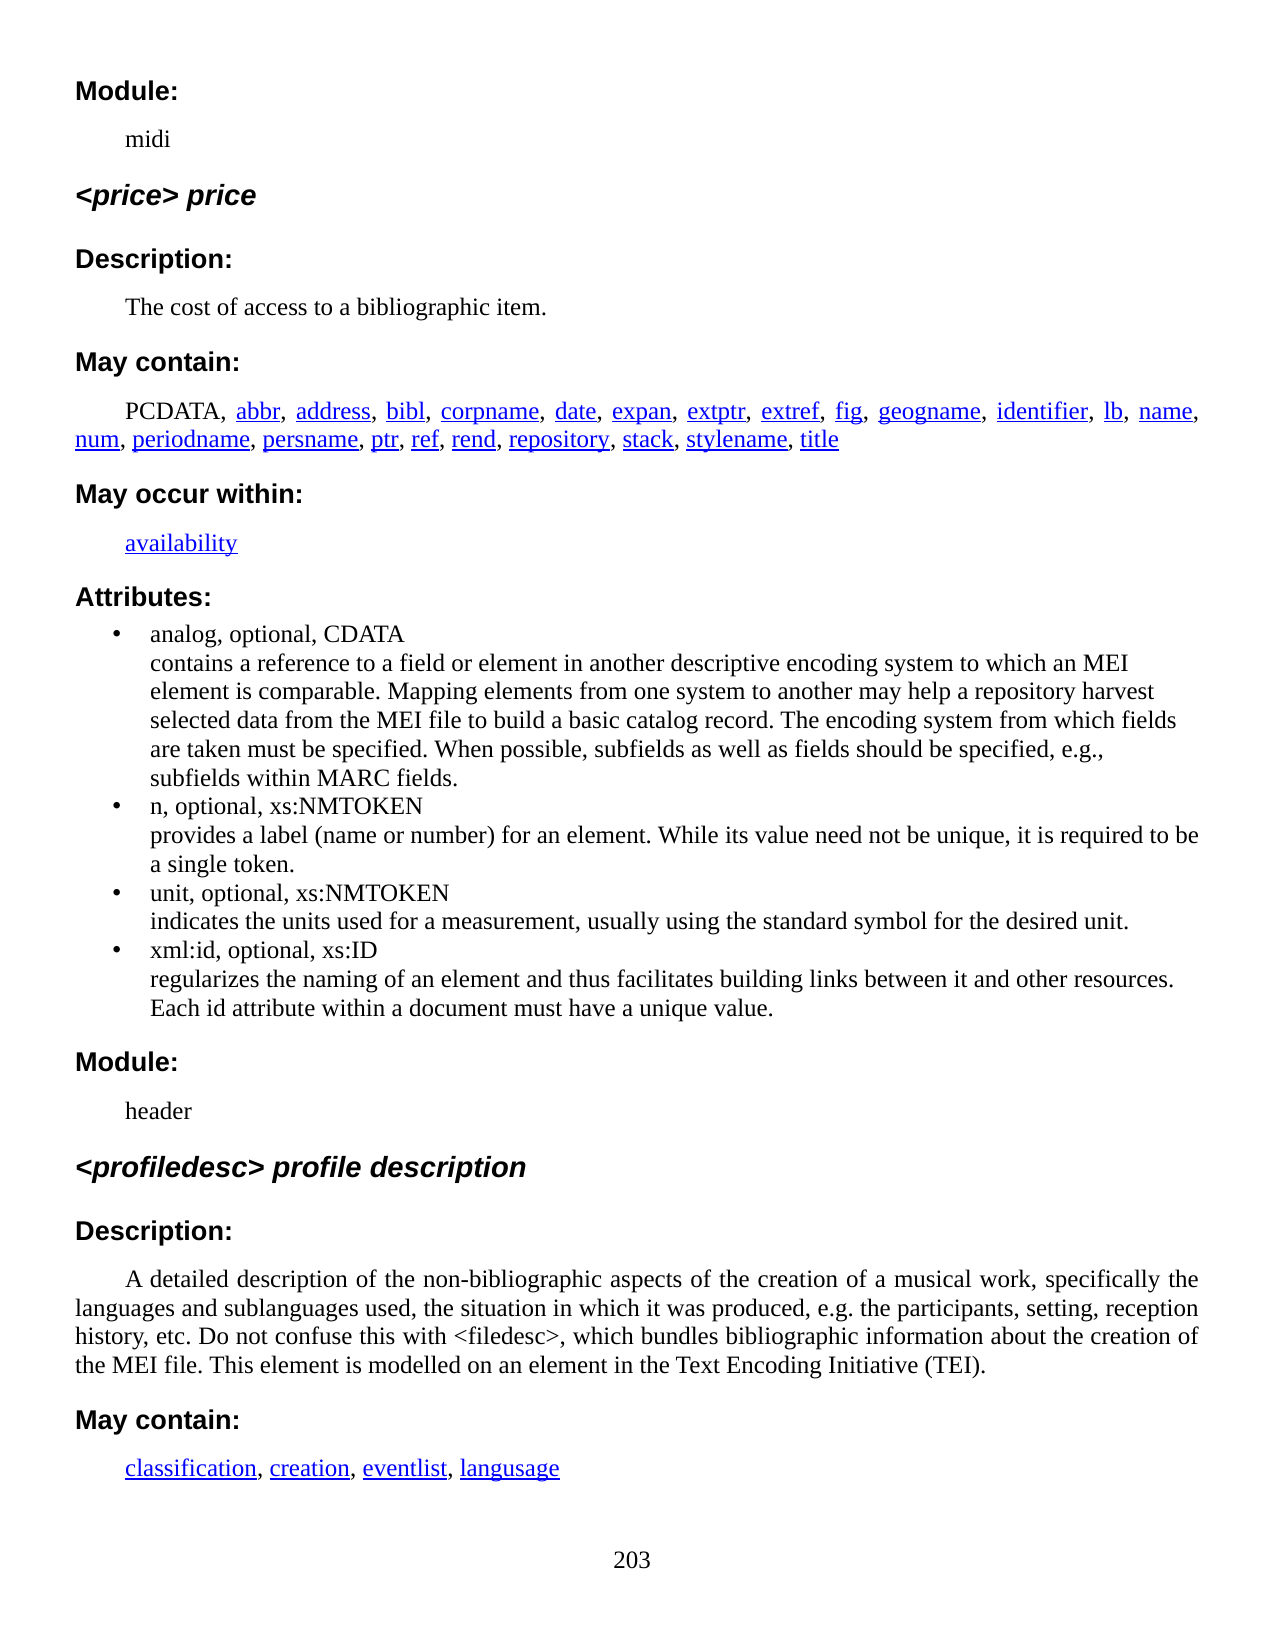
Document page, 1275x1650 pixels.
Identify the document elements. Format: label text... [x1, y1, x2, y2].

text PCDATA, abbr, address, bibl, corpname, date, expan, extptr, extref, fig, geogname, identifier, lb, name, num, periodname, persname, ptr, ref, rend, repository, stack, stylename, title [75, 396, 1200, 453]
subtitle Description: [75, 243, 1200, 274]
list n, optional, xs:NMTOKEN provides a label (name or number) for an element. While its value need not be unique, it is required to be a single token. [112, 791, 1200, 878]
text header [75, 1096, 1200, 1125]
list unit, optional, xs:NMTOKEN indicates the units used for a measurement, usually using the standard symbol for the desired unit. [112, 878, 1200, 935]
subtitle <price> price [75, 178, 1200, 212]
subtitle May contain: [75, 1404, 1200, 1435]
text classification, creation, eventlist, langusage [75, 1453, 1200, 1482]
text The cost of access to a bibliographic item. [75, 292, 1200, 321]
subtitle <profiledesc> profile description [75, 1150, 1200, 1183]
subtitle May contain: [75, 346, 1200, 377]
subtitle Attributes: [75, 581, 1200, 613]
subtitle Description: [75, 1214, 1200, 1246]
subtitle May occur within: [75, 478, 1200, 509]
text A detailed description of the non-bibliographic aspects of the creation of a musical work, specifically the languages and sublanguages used, the situation in which it was produced, e.g. the participants, setting, reception history, etc. Do not confuse this with <filedesc>, which bundles bibliographic information about the creation of the MEI file. This element is modelled on an element in the Text Encoding Initiative (TEI). [75, 1264, 1200, 1379]
text availability [75, 528, 1200, 556]
list xml:id, optional, xs:ID regularizes the naming of an element and thus facilitates building links between it and other resources. Each id attribute within a document must have a unique value. [112, 935, 1200, 1021]
list analog, optional, CDATA contains a reference to a field or element in another descriptive encoding system to which an MEI element is comparable. Mapping elements from one system to another may help a repository harvest selected data from the MEI file to build a basic catalog record. The encoding system from which fields are taken must be specified. When possible, subfields as well as fields should be specified, e.g., subfields within MARC fields. [112, 619, 1200, 791]
text midi [75, 124, 1200, 153]
subtitle Module: [75, 75, 1200, 106]
subtitle Module: [75, 1046, 1200, 1078]
